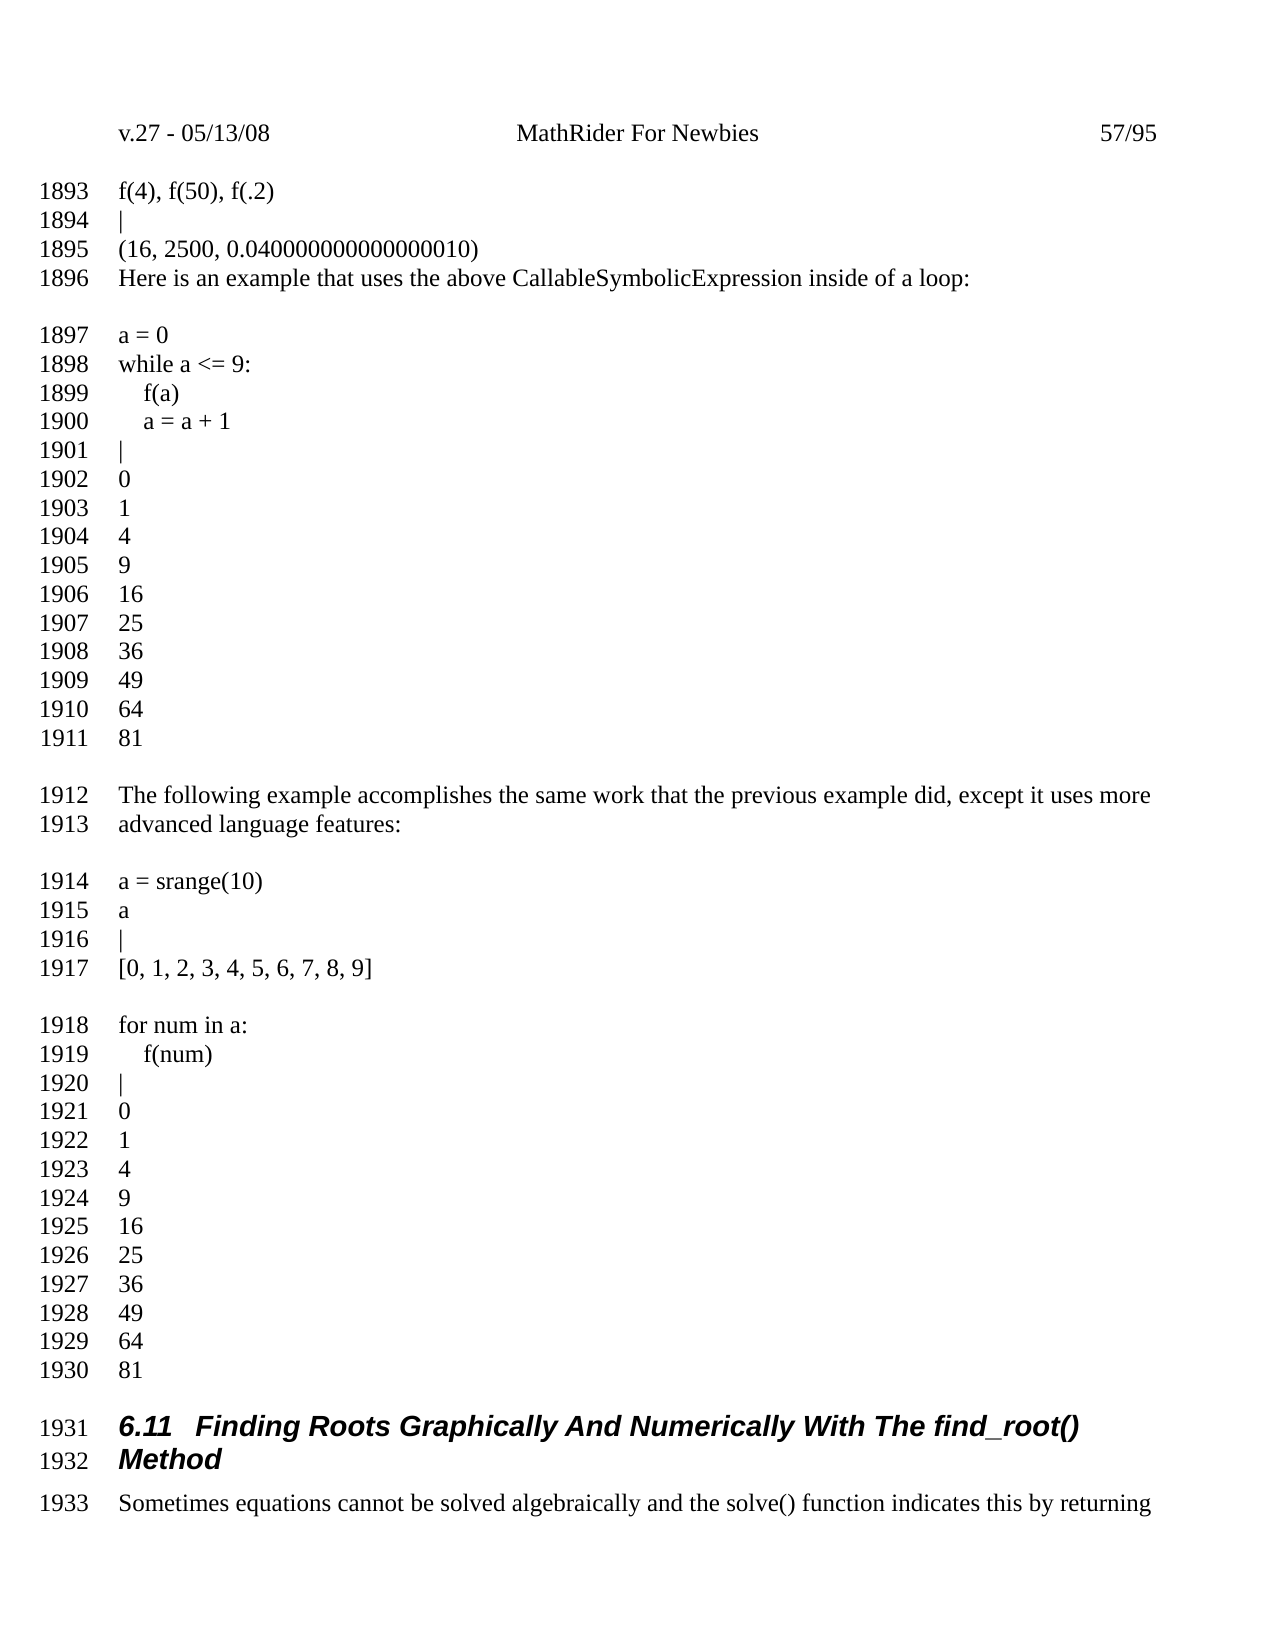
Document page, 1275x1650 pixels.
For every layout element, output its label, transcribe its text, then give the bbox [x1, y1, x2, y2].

text 36 [118, 1269, 1157, 1298]
subtitle Finding Roots Graphically And Numerically With The find_root() Method [118, 1409, 1157, 1476]
text 64 [118, 694, 1157, 723]
text 9 [118, 550, 1157, 579]
text a [118, 895, 1157, 924]
text for num in a: [118, 1010, 1157, 1039]
text f(4), f(50), f(.2) [118, 176, 1157, 205]
text | [118, 1068, 1157, 1096]
text 64 [118, 1326, 1157, 1355]
text a = 0 [118, 320, 1157, 349]
text | [118, 435, 1157, 464]
text 16 [118, 579, 1157, 608]
text 25 [118, 1240, 1157, 1269]
text 4 [118, 521, 1157, 550]
text Sometimes equations cannot be solved algebraically and the solve() function indicates this by returning [118, 1488, 1157, 1517]
text Here is an example that uses the above CallableSymbolicExpression inside of a loop: [118, 263, 1157, 291]
text 49 [118, 1298, 1157, 1326]
text The following example accomplishes the same work that the previous example did, except it uses more advanced language features: [118, 780, 1157, 838]
text 36 [118, 636, 1157, 665]
text 1 [118, 493, 1157, 521]
text 4 [118, 1154, 1157, 1183]
text 0 [118, 464, 1157, 493]
text 0 [118, 1096, 1157, 1125]
text f(num) [118, 1039, 1157, 1068]
text a = srange(10) [118, 866, 1157, 895]
text 81 [118, 723, 1157, 751]
text while a <= 9: [118, 349, 1157, 378]
text | [118, 205, 1157, 234]
text f(a) [118, 378, 1157, 406]
text 25 [118, 608, 1157, 636]
text [0, 1, 2, 3, 4, 5, 6, 7, 8, 9] [118, 953, 1157, 981]
text 49 [118, 665, 1157, 694]
text | [118, 924, 1157, 953]
text 1 [118, 1125, 1157, 1154]
text 81 [118, 1355, 1157, 1384]
text a = a + 1 [118, 406, 1157, 435]
text 9 [118, 1183, 1157, 1211]
text (16, 2500, 0.040000000000000010) [118, 234, 1157, 263]
text 16 [118, 1211, 1157, 1240]
